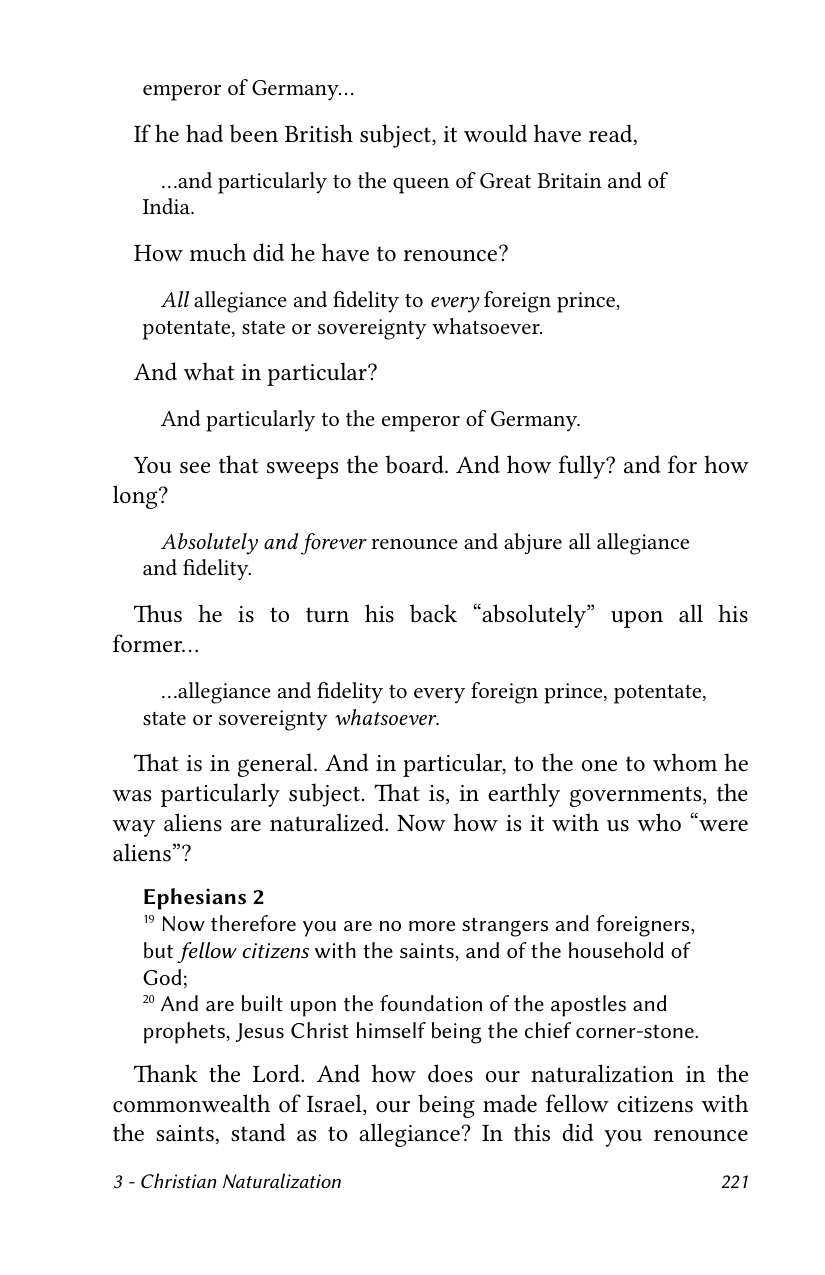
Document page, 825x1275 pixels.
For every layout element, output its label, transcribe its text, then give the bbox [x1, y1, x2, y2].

text emperor of Germany... [142, 75, 720, 101]
text Ephesians 2 [142, 884, 750, 910]
text If he had been British subject, it would have read, [112, 120, 750, 148]
text How much did he have to renounce? [112, 239, 750, 267]
text You see that sweeps the board. And how fully? and for how long? [112, 451, 750, 509]
text And what in particular? [112, 358, 750, 387]
text ...and particularly to the queen of Great Britain and of India. [142, 168, 720, 220]
text And particularly to the emperor of Germany. [142, 406, 720, 432]
text ...allegiance and fidelity to every foreign prince, potentate, state or sovereignty whatsoever. [142, 678, 720, 731]
text 19 Now therefore you are no more strangers and foreigners, but fellow citizens with the saints, and of the household of God; [142, 911, 720, 991]
text All allegiance and fidelity to every foreign prince, potentate, state or sovereignty whatsoever. [142, 287, 720, 340]
text Thus he is to turn his back “absolutely” upon all his former... [112, 600, 750, 658]
text Absolutely and forever renounce and abjure all allegiance and fidelity. [142, 529, 720, 581]
text That is in general. And in particular, to the one to whom he was particularly subject. That is, in earthly governments, the way aliens are naturalized. Now how is it with us who “were aliens”? [112, 749, 750, 867]
text 20 And are built upon the foundation of the apostles and prophets, Jesus Christ himself being the chief corner-stone. [142, 991, 720, 1044]
text Thank the Lord. And how does our naturalization in the commonwealth of Israel, our being made fellow citizens with the saints, stand as to allegiance? In this did you renounce [112, 1060, 750, 1148]
